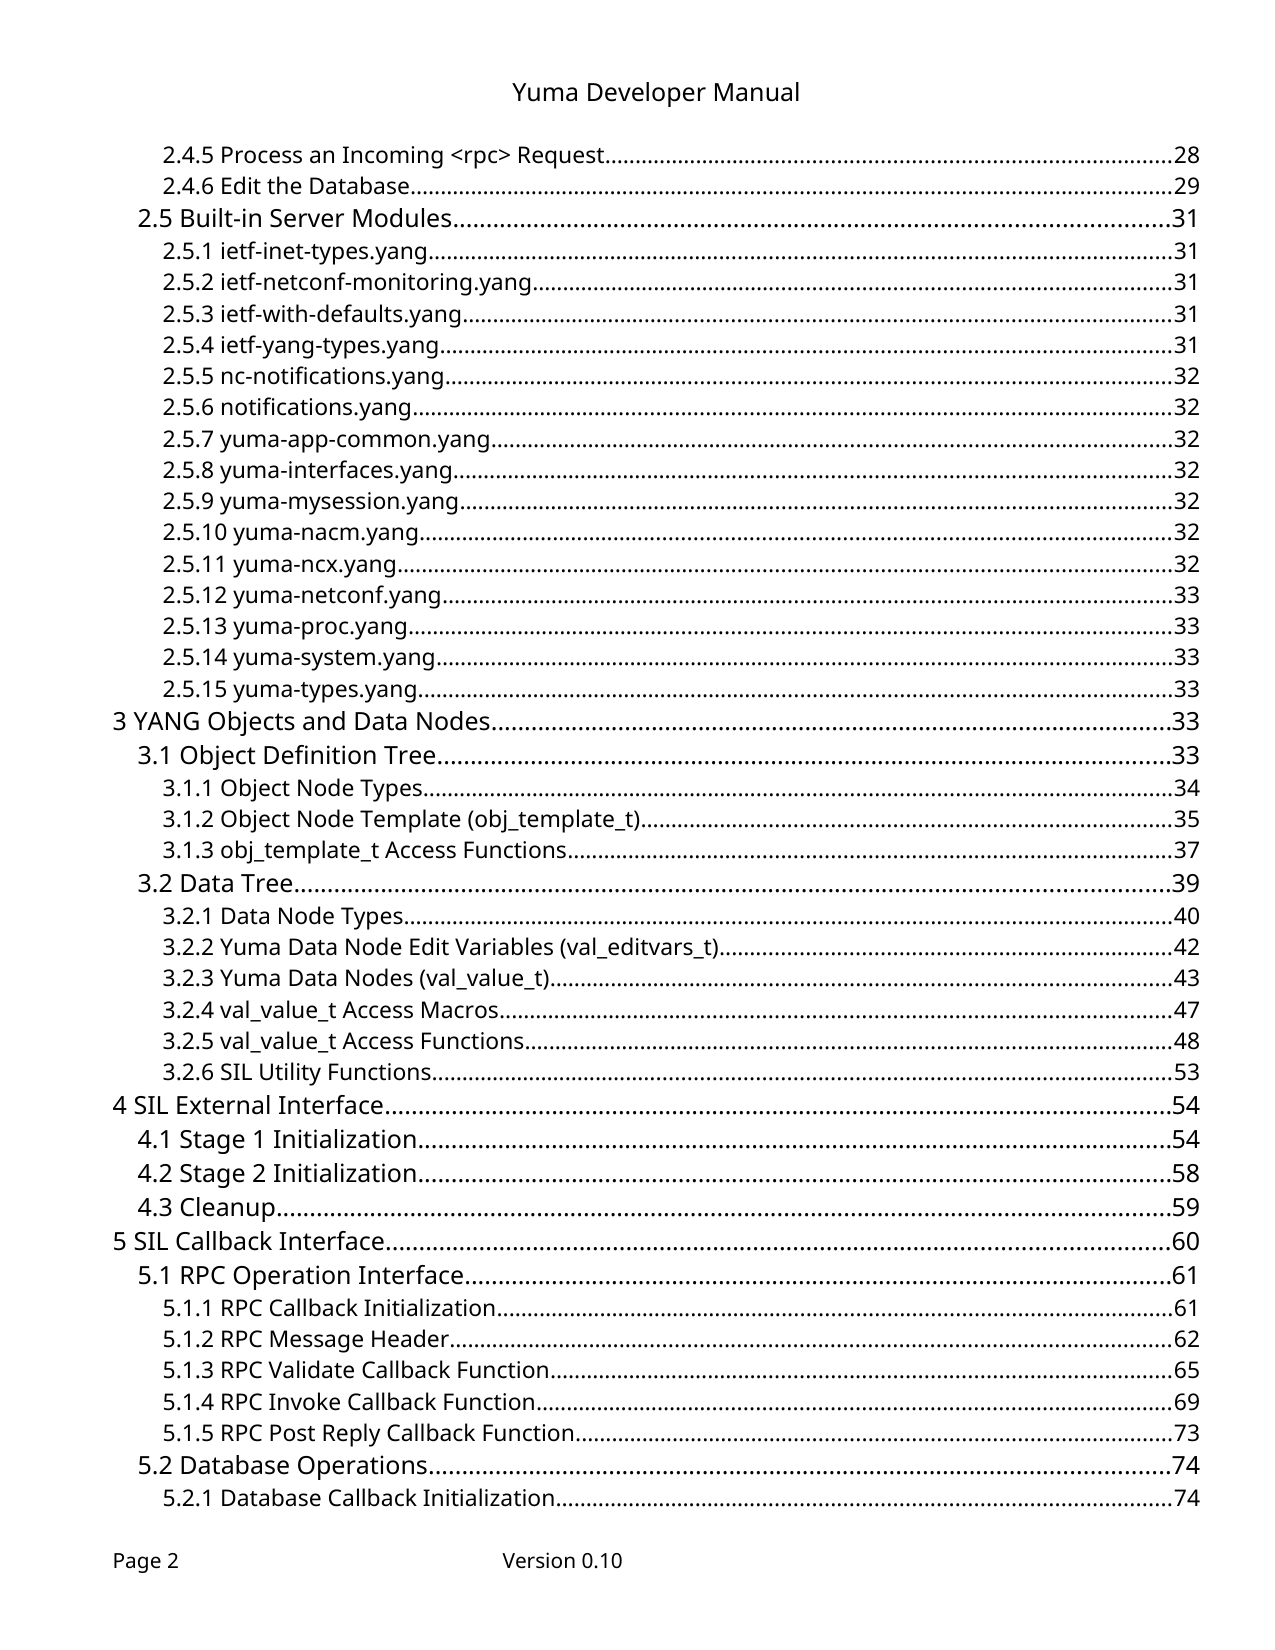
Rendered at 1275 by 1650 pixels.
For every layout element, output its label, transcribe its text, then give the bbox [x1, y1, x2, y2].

text 3.2.3 Yuma Data Nodes (val_value_t) 43 [162, 962, 1200, 993]
text 3.2.6 SIL Utility Functions 53 [162, 1056, 1200, 1087]
text 2.5.13 yuma-proc.yang 33 [162, 610, 1200, 641]
text 2.5.9 yuma-mysession.yang 32 [162, 485, 1200, 516]
text 4.1 Stage 1 Initialization 54 [137, 1121, 1200, 1155]
text 3.1 Object Definition Tree 33 [137, 738, 1200, 772]
text 3.2.5 val_value_t Access Functions 48 [162, 1025, 1200, 1056]
text 5.1.5 RPC Post Reply Callback Function 73 [162, 1417, 1200, 1448]
text 2.5.11 yuma-ncx.yang 32 [162, 548, 1200, 579]
text 2.5.3 ietf-with-defaults.yang 31 [162, 298, 1200, 329]
text 4.2 Stage 2 Initialization 58 [137, 1155, 1200, 1189]
text 4.3 Cleanup 59 [137, 1189, 1200, 1223]
text 2.4.6 Edit the Database 29 [162, 170, 1200, 201]
text 2.5.6 notifications.yang 32 [162, 391, 1200, 423]
text 4 SIL External Interface 54 [112, 1087, 1200, 1121]
text 2.4.5 Process an Incoming <rpc> Request 28 [162, 138, 1200, 170]
text 5.1.1 RPC Callback Initialization 61 [162, 1292, 1200, 1323]
text 3.1.1 Object Node Types 34 [162, 772, 1200, 803]
text 5 SIL Callback Interface 60 [112, 1223, 1200, 1258]
text 5.1.4 RPC Invoke Callback Function 69 [162, 1385, 1200, 1417]
text 2.5.4 ietf-yang-types.yang 31 [162, 329, 1200, 360]
text 3.1.2 Object Node Template (obj_template_t) 35 [162, 803, 1200, 834]
text 5.2.1 Database Callback Initialization 74 [162, 1482, 1200, 1513]
text 2.5.8 yuma-interfaces.yang 32 [162, 454, 1200, 485]
text 2.5.12 yuma-netconf.yang 33 [162, 579, 1200, 610]
text 2.5.7 yuma-app-common.yang 32 [162, 423, 1200, 454]
text 5.1.2 RPC Message Header 62 [162, 1323, 1200, 1354]
text 2.5.5 nc-notifications.yang 32 [162, 360, 1200, 391]
text 3.2.1 Data Node Types 40 [162, 900, 1200, 931]
text 3.2.4 val_value_t Access Macros 47 [162, 993, 1200, 1025]
text 3.1.3 obj_template_t Access Functions 37 [162, 834, 1200, 866]
text 2.5 Built-in Server Modules 31 [137, 201, 1200, 235]
text 3.2.2 Yuma Data Node Edit Variables (val_editvars_t) 42 [162, 931, 1200, 962]
text 2.5.15 yuma-types.yang 33 [162, 673, 1200, 704]
text 2.5.1 ietf-inet-types.yang 31 [162, 235, 1200, 266]
text 5.2 Database Operations 74 [137, 1448, 1200, 1482]
text 2.5.2 ietf-netconf-monitoring.yang 31 [162, 266, 1200, 298]
text 5.1 RPC Operation Interface 61 [137, 1258, 1200, 1292]
text 2.5.14 yuma-system.yang 33 [162, 641, 1200, 673]
text 5.1.3 RPC Validate Callback Function 65 [162, 1354, 1200, 1385]
text 3 YANG Objects and Data Nodes 33 [112, 704, 1200, 738]
text 2.5.10 yuma-nacm.yang 32 [162, 516, 1200, 548]
text 3.2 Data Tree 39 [137, 866, 1200, 900]
